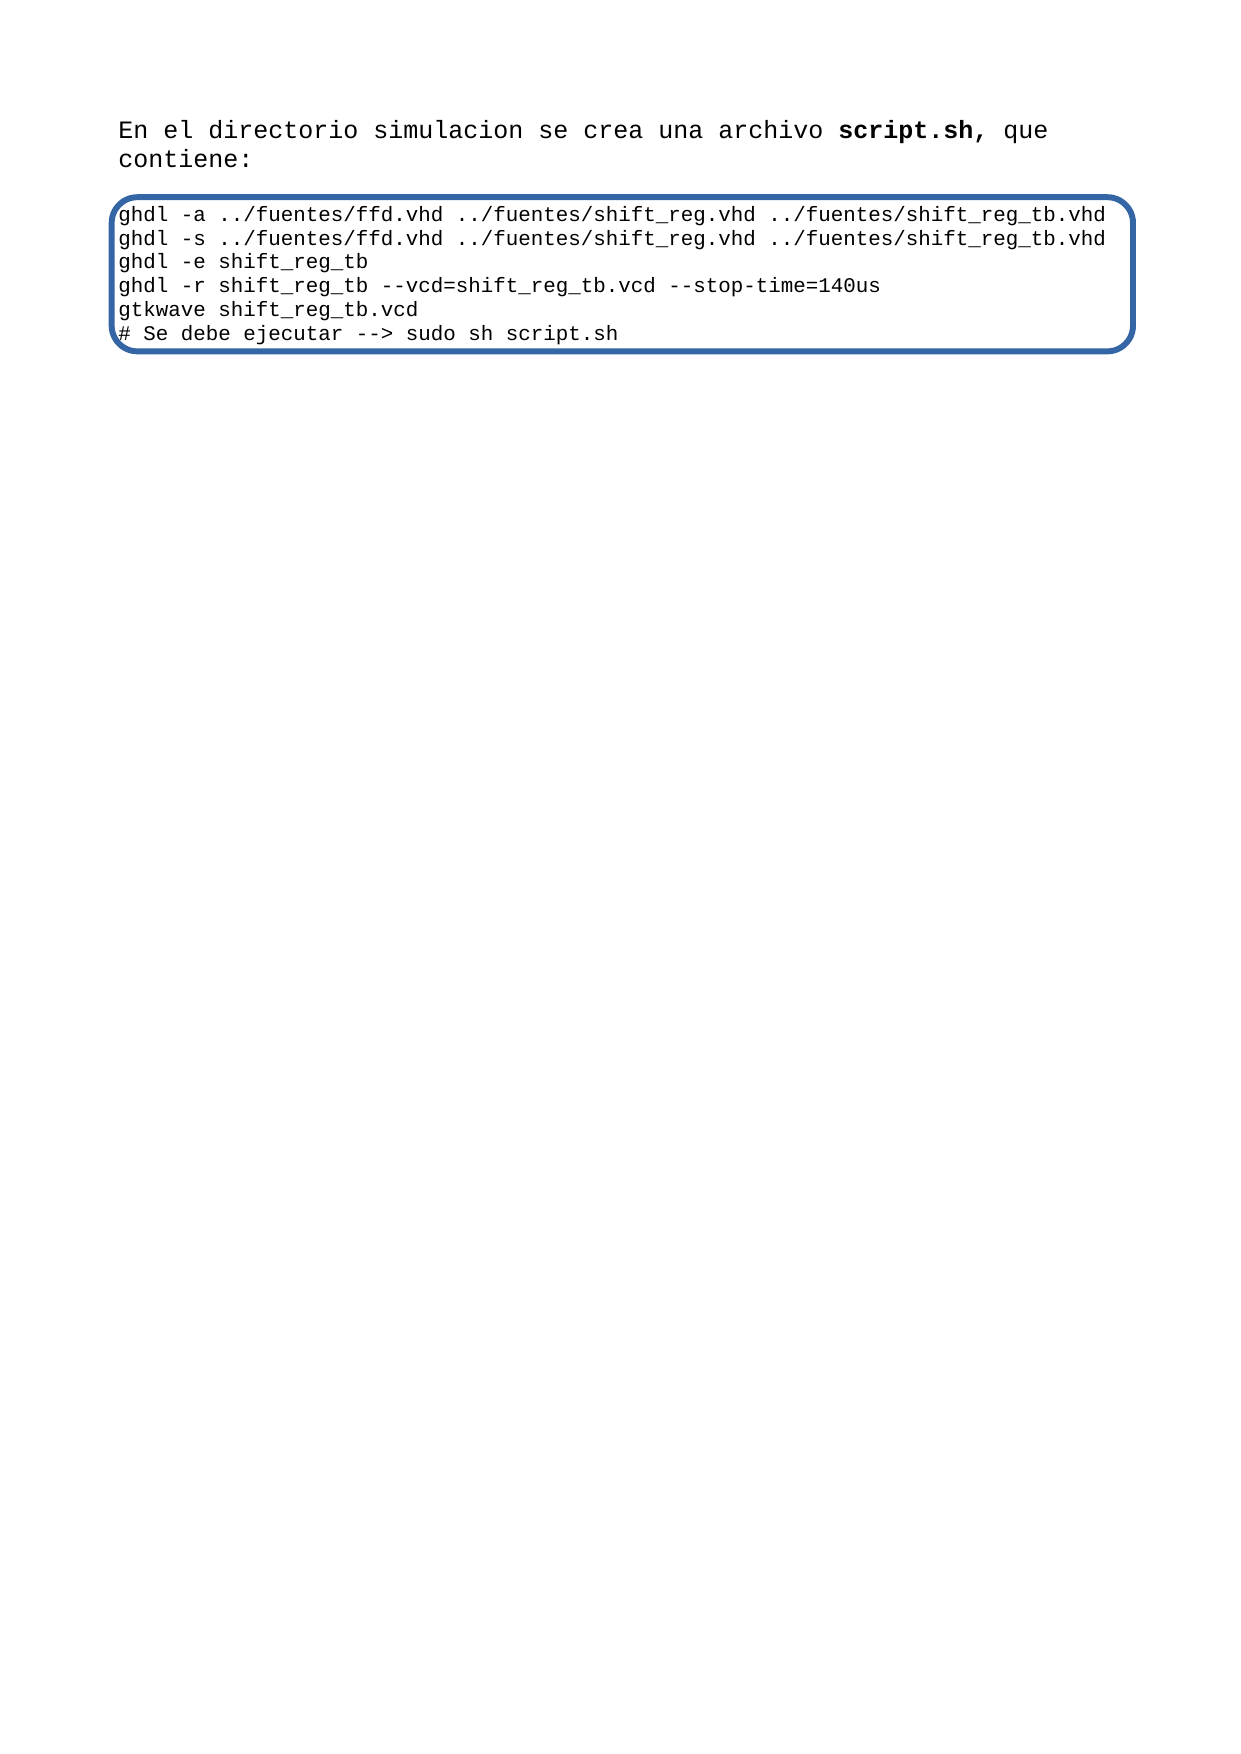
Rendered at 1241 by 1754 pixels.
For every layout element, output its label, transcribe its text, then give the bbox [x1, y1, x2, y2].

text ghdl -e shift_reg_tb [118, 252, 1122, 275]
text En el directorio simulacion se crea una archivo script.sh, que contiene: [118, 118, 1122, 175]
text ghdl -a ../fuentes/ffd.vhd ../fuentes/shift_reg.vhd ../fuentes/shift_reg_tb.vhd [118, 204, 1122, 228]
text gtkwave shift_reg_tb.vcd [118, 299, 1122, 322]
text ghdl -s ../fuentes/ffd.vhd ../fuentes/shift_reg.vhd ../fuentes/shift_reg_tb.vhd [118, 228, 1122, 252]
text # Se debe ejecutar --> sudo sh script.sh [118, 322, 1122, 346]
text ghdl -r shift_reg_tb --vcd=shift_reg_tb.vcd --stop-time=140us [118, 275, 1122, 299]
